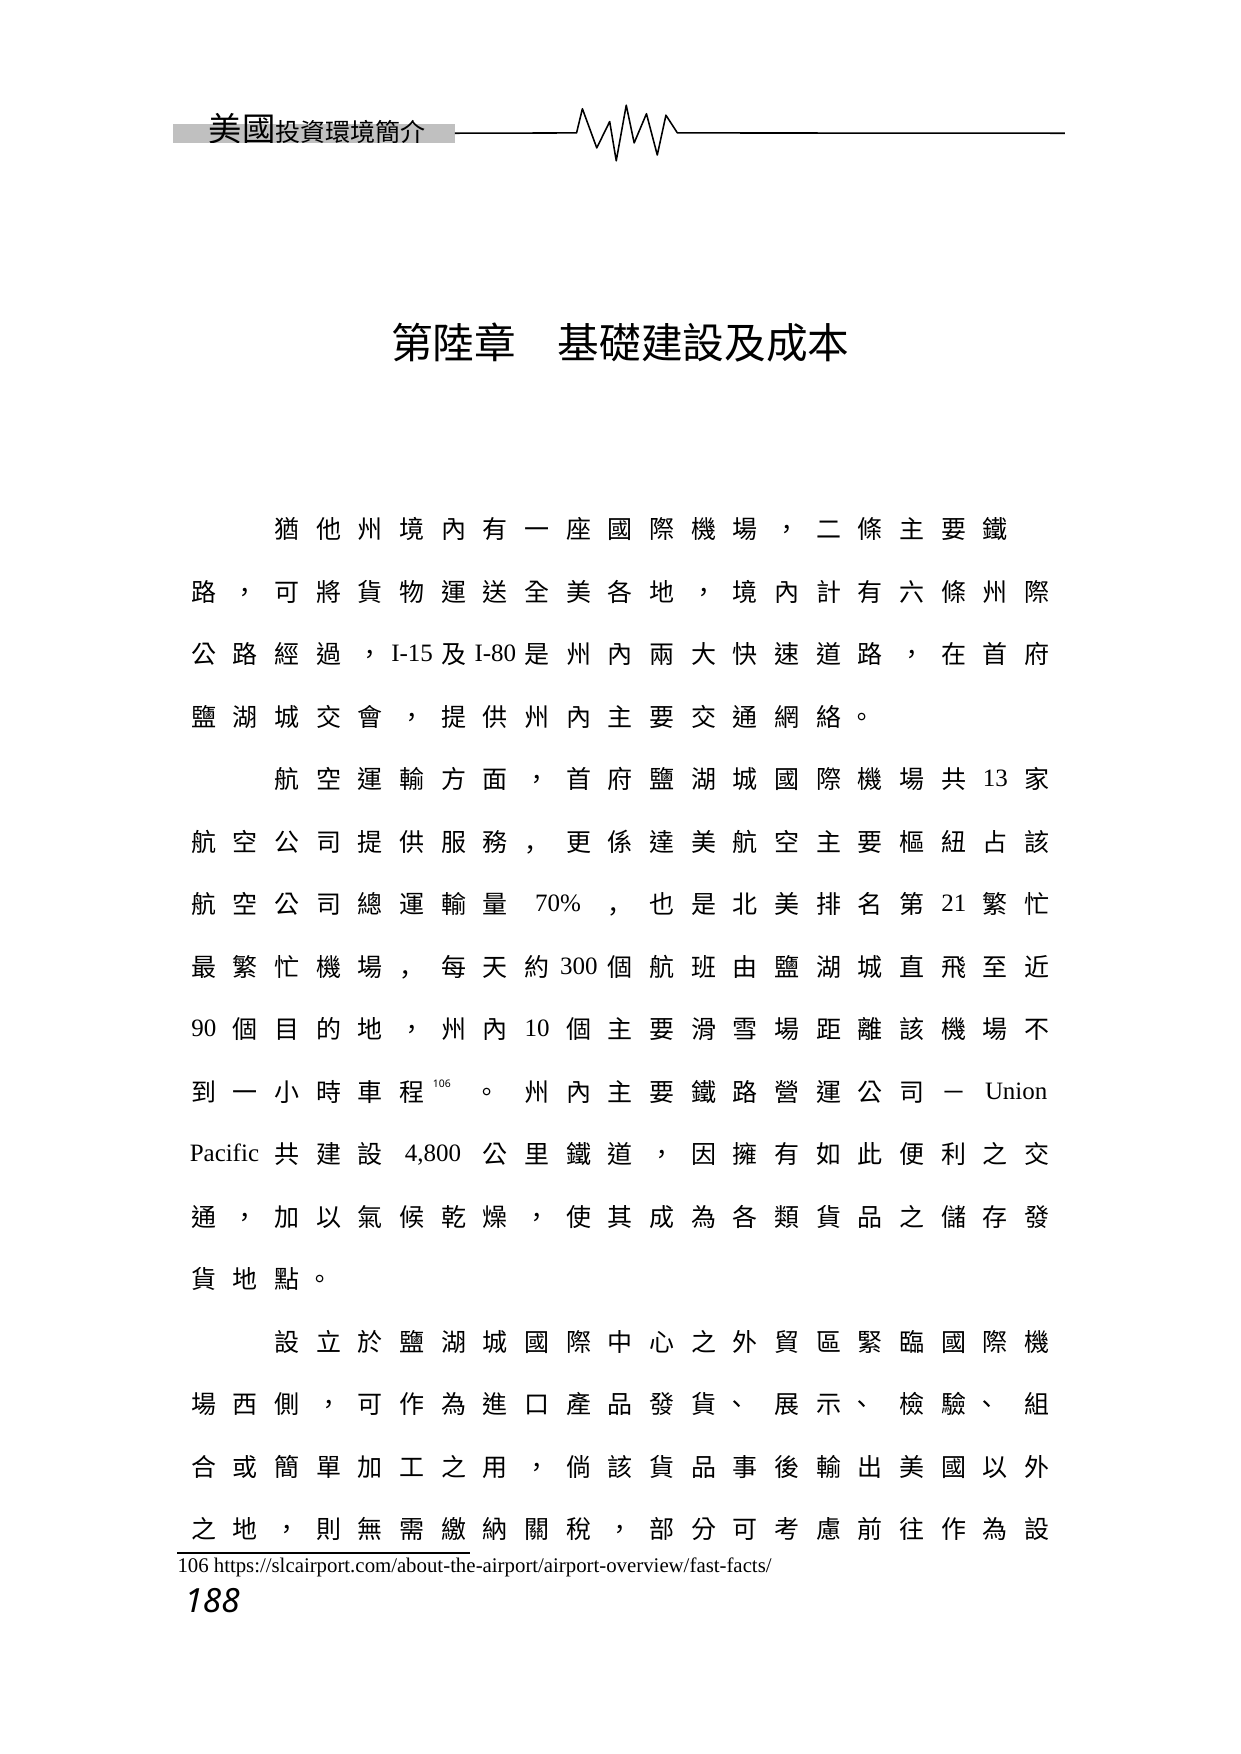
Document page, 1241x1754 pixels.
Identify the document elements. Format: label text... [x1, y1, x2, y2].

text 第陸章 基礎建設及成本 [183, 299, 1058, 361]
text https://slcairport.com/about-the-airport/airport-overview/fast-facts/ [177, 1553, 1063, 1577]
text 航空運輸方面，首府鹽湖城國際機場共13家航空公司提供服務，更係達美航空主要樞紐占該航空公司總運輸量70%，也是北美排名第21繁忙最繁忙機場，每天約300個航班由鹽湖城直飛至近90個目的地，州內10個主要滑雪場距離該機場不到一小時車程。州內主要鐵路營運公司－Union Pacific共建設4,800公里鐵道，因擁有如此便利之交通，加以氣候乾燥，使其成為各類貨品之儲存發貨地點。 [183, 736, 1058, 1299]
text 猶他州境內有一座國際機場，二條主要鐵路，可將貨物運送全美各地，境內計有六條州際公路經過，I-15及I-80是州內兩大快速道路，在首府鹽湖城交會，提供州內主要交通網絡。 [183, 486, 1058, 736]
text 設立於鹽湖城國際中心之外貿區緊臨國際機場西側，可作為進口產品發貨、展示、檢驗、組合或簡單加工之用，倘該貨品事後輸出美國以外之地，則無需繳納關稅，部分可考慮前往作為設 [183, 1299, 1058, 1549]
